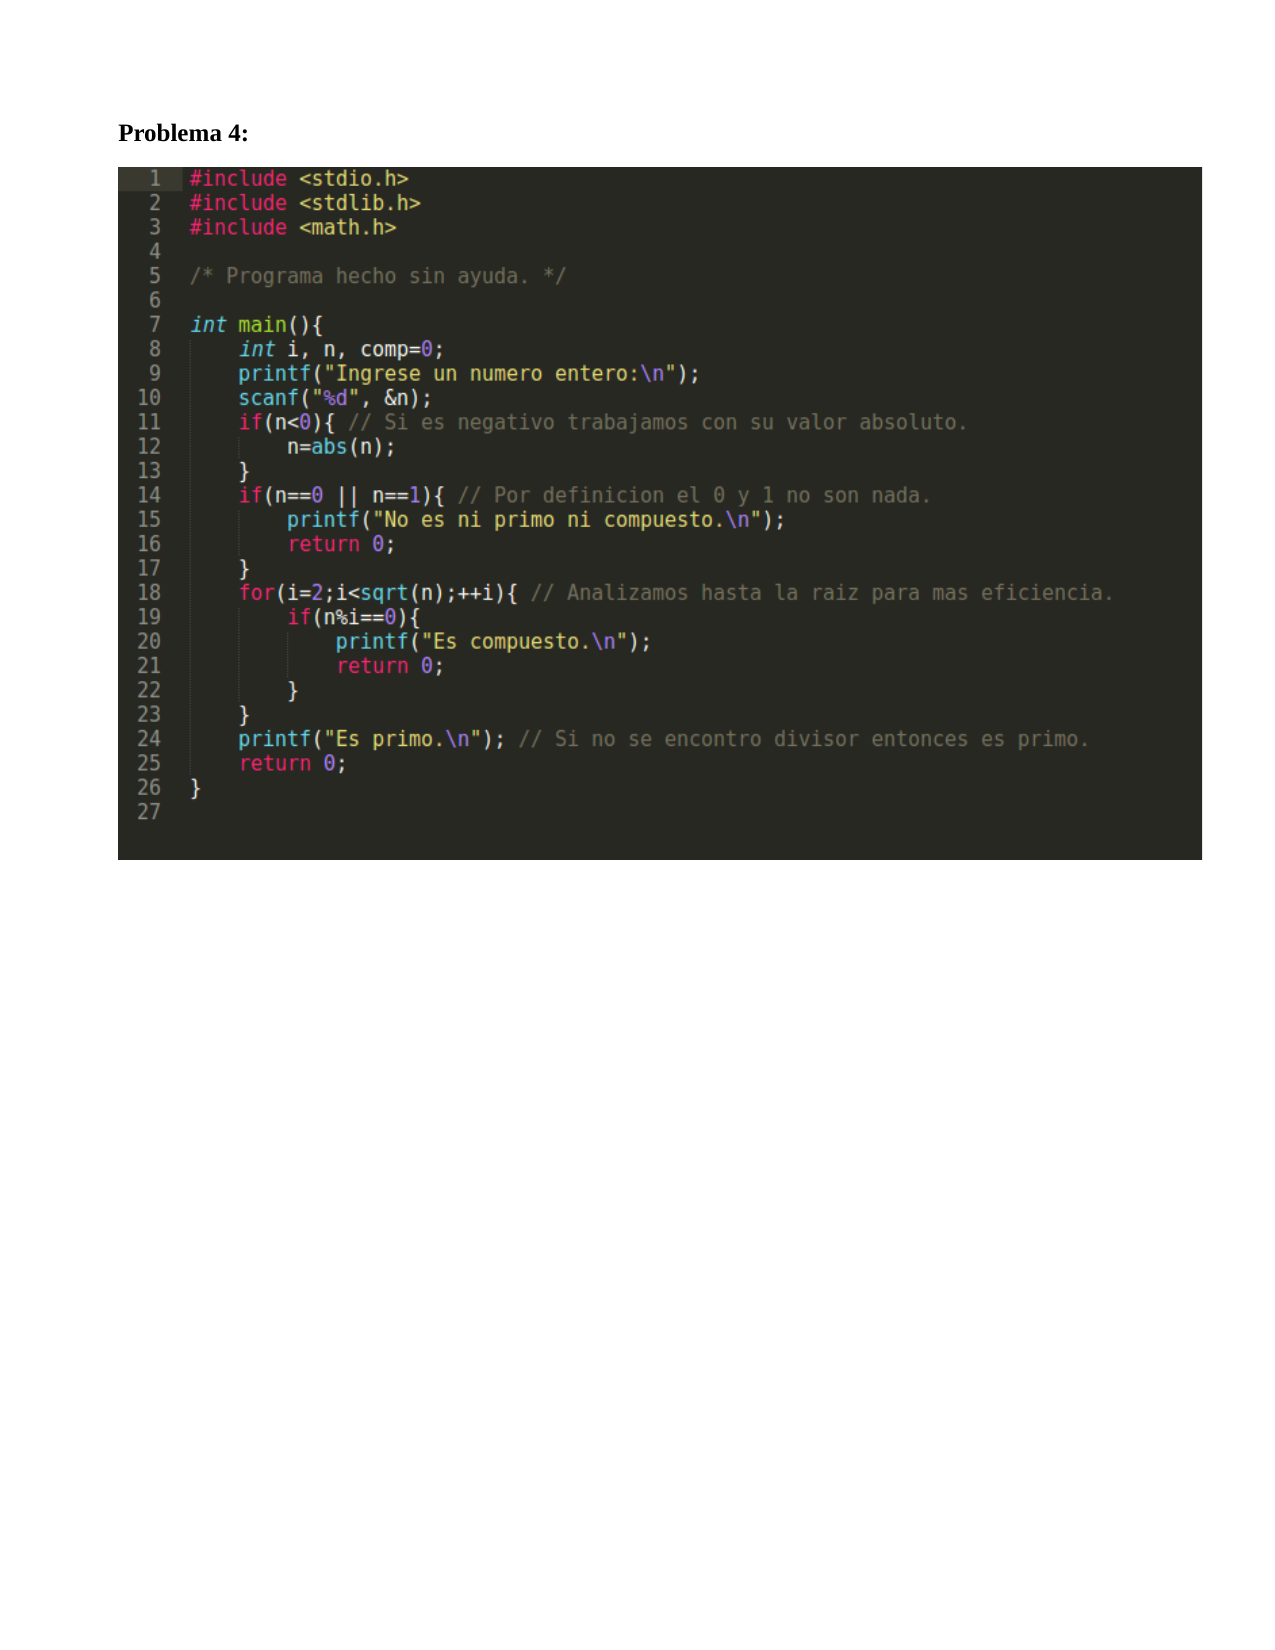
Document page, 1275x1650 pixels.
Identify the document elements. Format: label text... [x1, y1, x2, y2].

picture [118, 167, 1203, 860]
text Problema 4: [118, 118, 1157, 147]
